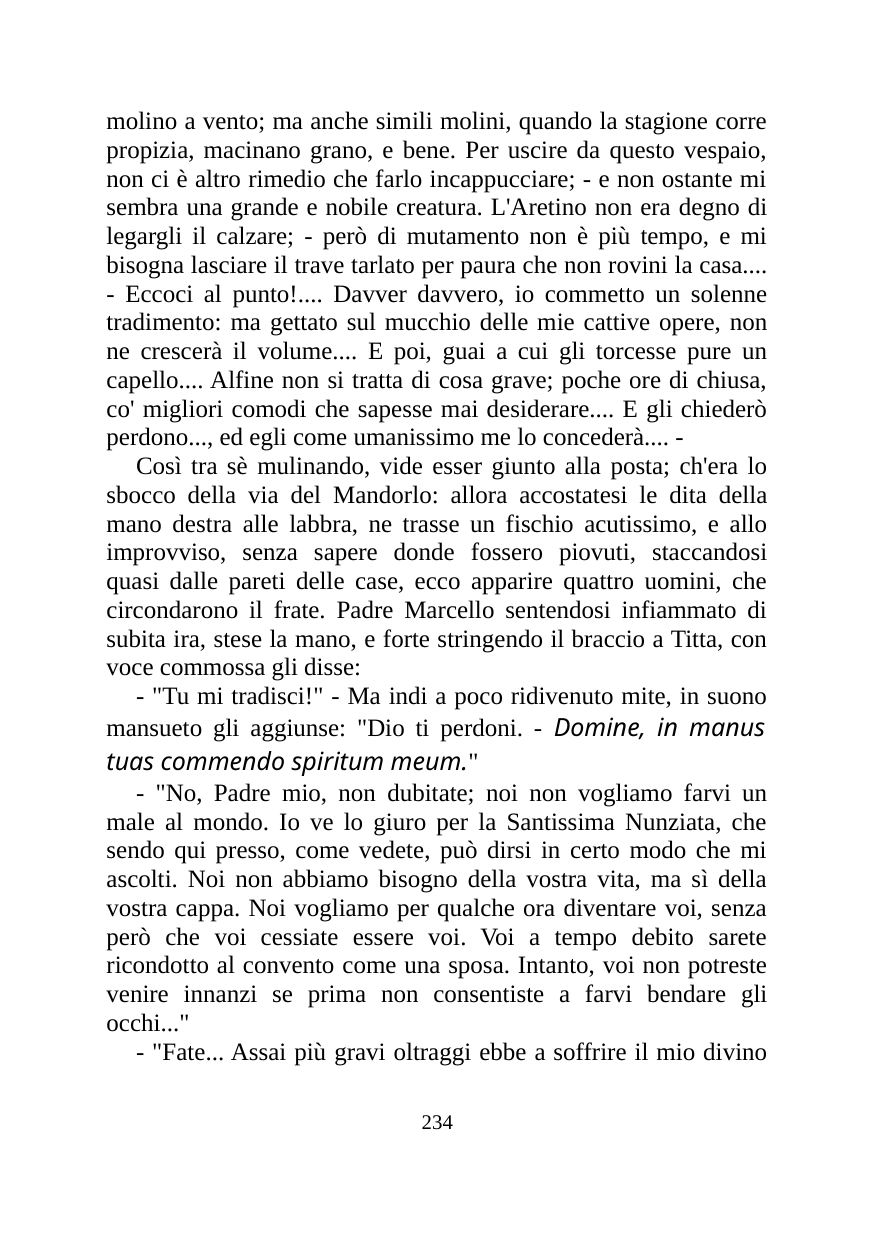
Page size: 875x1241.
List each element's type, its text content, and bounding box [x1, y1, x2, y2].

text - "No, Padre mio, non dubitate; noi non vogliamo farvi un male al mondo. Io ve lo giuro per la Santissima Nunziata, che sendo qui presso, come vedete, può dirsi in certo modo che mi ascolti. Noi non abbiamo bisogno della vostra vita, ma sì della vostra cappa. Noi vogliamo per qualche ora diventare voi, senza però che voi cessiate essere voi. Voi a tempo debito sarete ricondotto al convento come una sposa. Intanto, voi non potreste venire innanzi se prima non consentiste a farvi bendare gli occhi..." [106, 778, 768, 1037]
text - "Fate... Assai più gravi oltraggi ebbe a soffrire il mio divino [106, 1037, 768, 1066]
text - "Tu mi tradisci!" - Ma indi a poco ridivenuto mite, in suono mansueto gli aggiunse: "Dio ti perdoni. - Domine, in manus tuas commendo spiritum meum." [106, 681, 768, 778]
text molino a vento; ma anche simili molini, quando la stagione corre propizia, macinano grano, e bene. Per uscire da questo vespaio, non ci è altro rimedio che farlo incappucciare; - e non ostante mi sembra una grande e nobile creatura. L'Aretino non era degno di legargli il calzare; - però di mutamento non è più tempo, e mi bisogna lasciare il trave tarlato per paura che non rovini la casa.... - Eccoci al punto!.... Davver davvero, io commetto un solenne tradimento: ma gettato sul mucchio delle mie cattive opere, non ne crescerà il volume.... E poi, guai a cui gli torcesse pure un capello.... Alfine non si tratta di cosa grave; poche ore di chiusa, co' migliori comodi che sapesse mai desiderare.... E gli chiederò perdono..., ed egli come umanissimo me lo concederà.... - [106, 106, 768, 451]
text Così tra sè mulinando, vide esser giunto alla posta; ch'era lo sbocco della via del Mandorlo: allora accostatesi le dita della mano destra alle labbra, ne trasse un fischio acutissimo, e allo improvviso, senza sapere donde fossero piovuti, staccandosi quasi dalle pareti delle case, ecco apparire quattro uomini, che circondarono il frate. Padre Marcello sentendosi infiammato di subita ira, stese la mano, e forte stringendo il braccio a Titta, con voce commossa gli disse: [106, 451, 768, 681]
